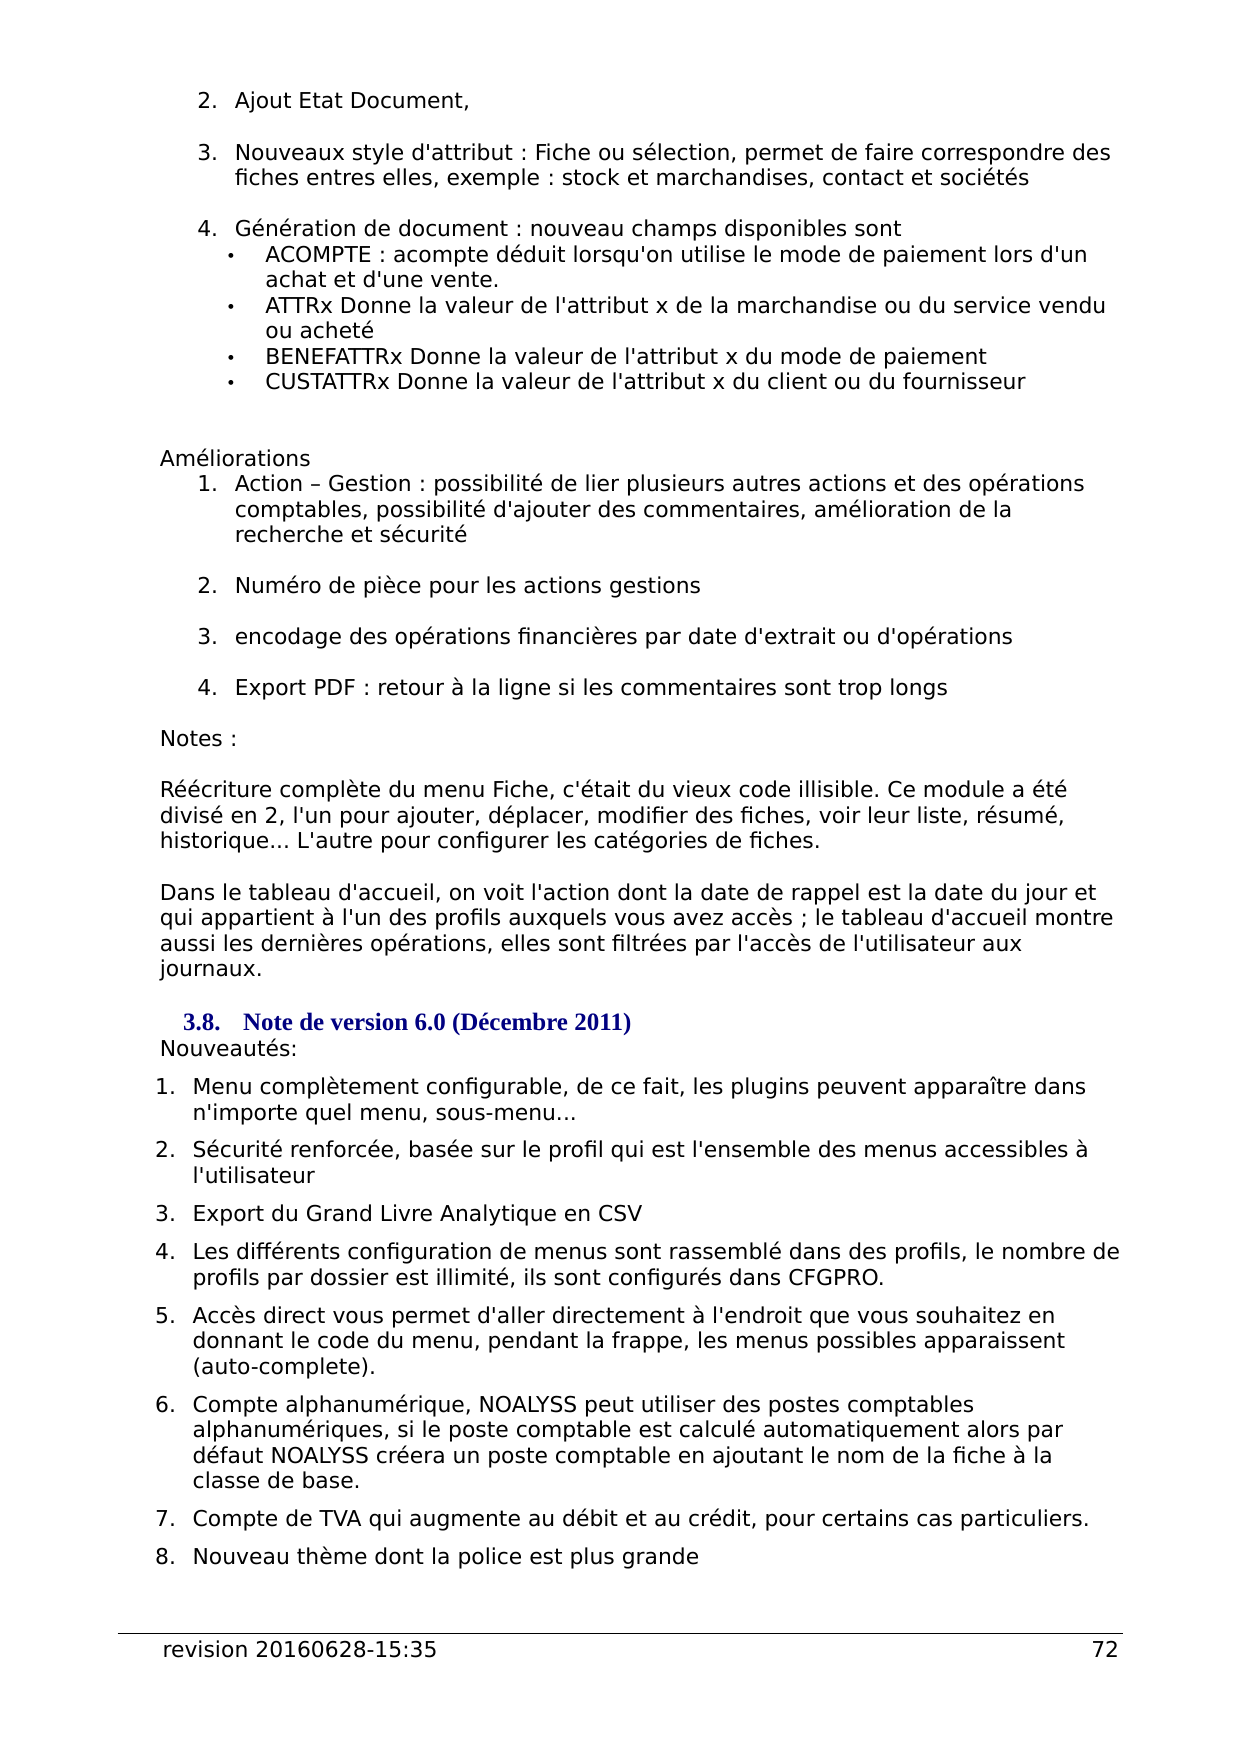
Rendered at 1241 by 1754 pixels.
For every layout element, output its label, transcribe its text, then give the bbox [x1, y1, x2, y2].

list BENEFATTRx Donne la valeur de l'attribut x du mode de paiement [228, 344, 1123, 369]
list Génération de document : nouveau champs disponibles sont [197, 216, 1123, 242]
list Compte de TVA qui augmente au débit et au crédit, pour certains cas particuliers. [155, 1506, 1123, 1532]
list encodage des opérations financières par date d'extrait ou d'opérations [197, 624, 1123, 650]
text Dans le tableau d'accueil, on voit l'action dont la date de rappel est la date du jour et qui appartient à l'un des profils auxquels vous avez accès ; le tableau d'accueil montre aussi les dernières opérations, elles sont filtrées par l'accès de l'utilisateur aux journaux. [159, 880, 1123, 982]
subtitle Note de version 6.0 (Décembre 2011) [177, 1007, 1123, 1036]
list Nouveaux style d'attribut : Fiche ou sélection, permet de faire correspondre des fiches entres elles, exemple : stock et marchandises, contact et sociétés [197, 139, 1123, 191]
list ACOMPTE : acompte déduit lorsqu'on utilise le mode de paiement lors d'un achat et d'une vente. [228, 242, 1123, 293]
text Réécriture complète du menu Fiche, c'était du vieux code illisible. Ce module a été divisé en 2, l'un pour ajouter, déplacer, modifier des fiches, voir leur liste, résumé, historique... L'autre pour configurer les catégories de fiches. [159, 778, 1123, 854]
text Notes : [159, 727, 1123, 752]
list Nouveau thème dont la police est plus grande [155, 1544, 1123, 1570]
text Améliorations [159, 446, 1123, 471]
list Menu complètement configurable, de ce fait, les plugins peuvent apparaître dans n'importe quel menu, sous-menu... [155, 1074, 1123, 1125]
list Accès direct vous permet d'aller directement à l'endroit que vous souhaitez en donnant le code du menu, pendant la frappe, les menus possibles apparaissent (auto-complete). [155, 1303, 1123, 1379]
list Ajout Etat Document, [197, 88, 1123, 114]
list Action – Gestion : possibilité de lier plusieurs autres actions et des opérations comptables, possibilité d'ajouter des commentaires, amélioration de la recherche et sécurité [197, 471, 1123, 548]
list Numéro de pièce pour les actions gestions [197, 573, 1123, 599]
list Sécurité renforcée, basée sur le profil qui est l'ensemble des menus accessibles à l'utilisateur [155, 1138, 1123, 1189]
list Les différents configuration de menus sont rassemblé dans des profils, le nombre de profils par dossier est illimité, ils sont configurés dans CFGPRO. [155, 1239, 1123, 1290]
list ATTRx Donne la valeur de l'attribut x de la marchandise ou du service vendu ou acheté [228, 293, 1123, 344]
text Nouveautés: [159, 1036, 1123, 1062]
list CUSTATTRx Donne la valeur de l'attribut x du client ou du fournisseur [228, 369, 1123, 395]
list Export du Grand Livre Analytique en CSV [155, 1201, 1123, 1227]
list Compte alphanumérique, NOALYSS peut utiliser des postes comptables alphanumériques, si le poste comptable est calculé automatiquement alors par défaut NOALYSS créera un poste comptable en ajoutant le nom de la fiche à la classe de base. [155, 1392, 1123, 1494]
list Export PDF : retour à la ligne si les commentaires sont trop longs [197, 676, 1123, 701]
